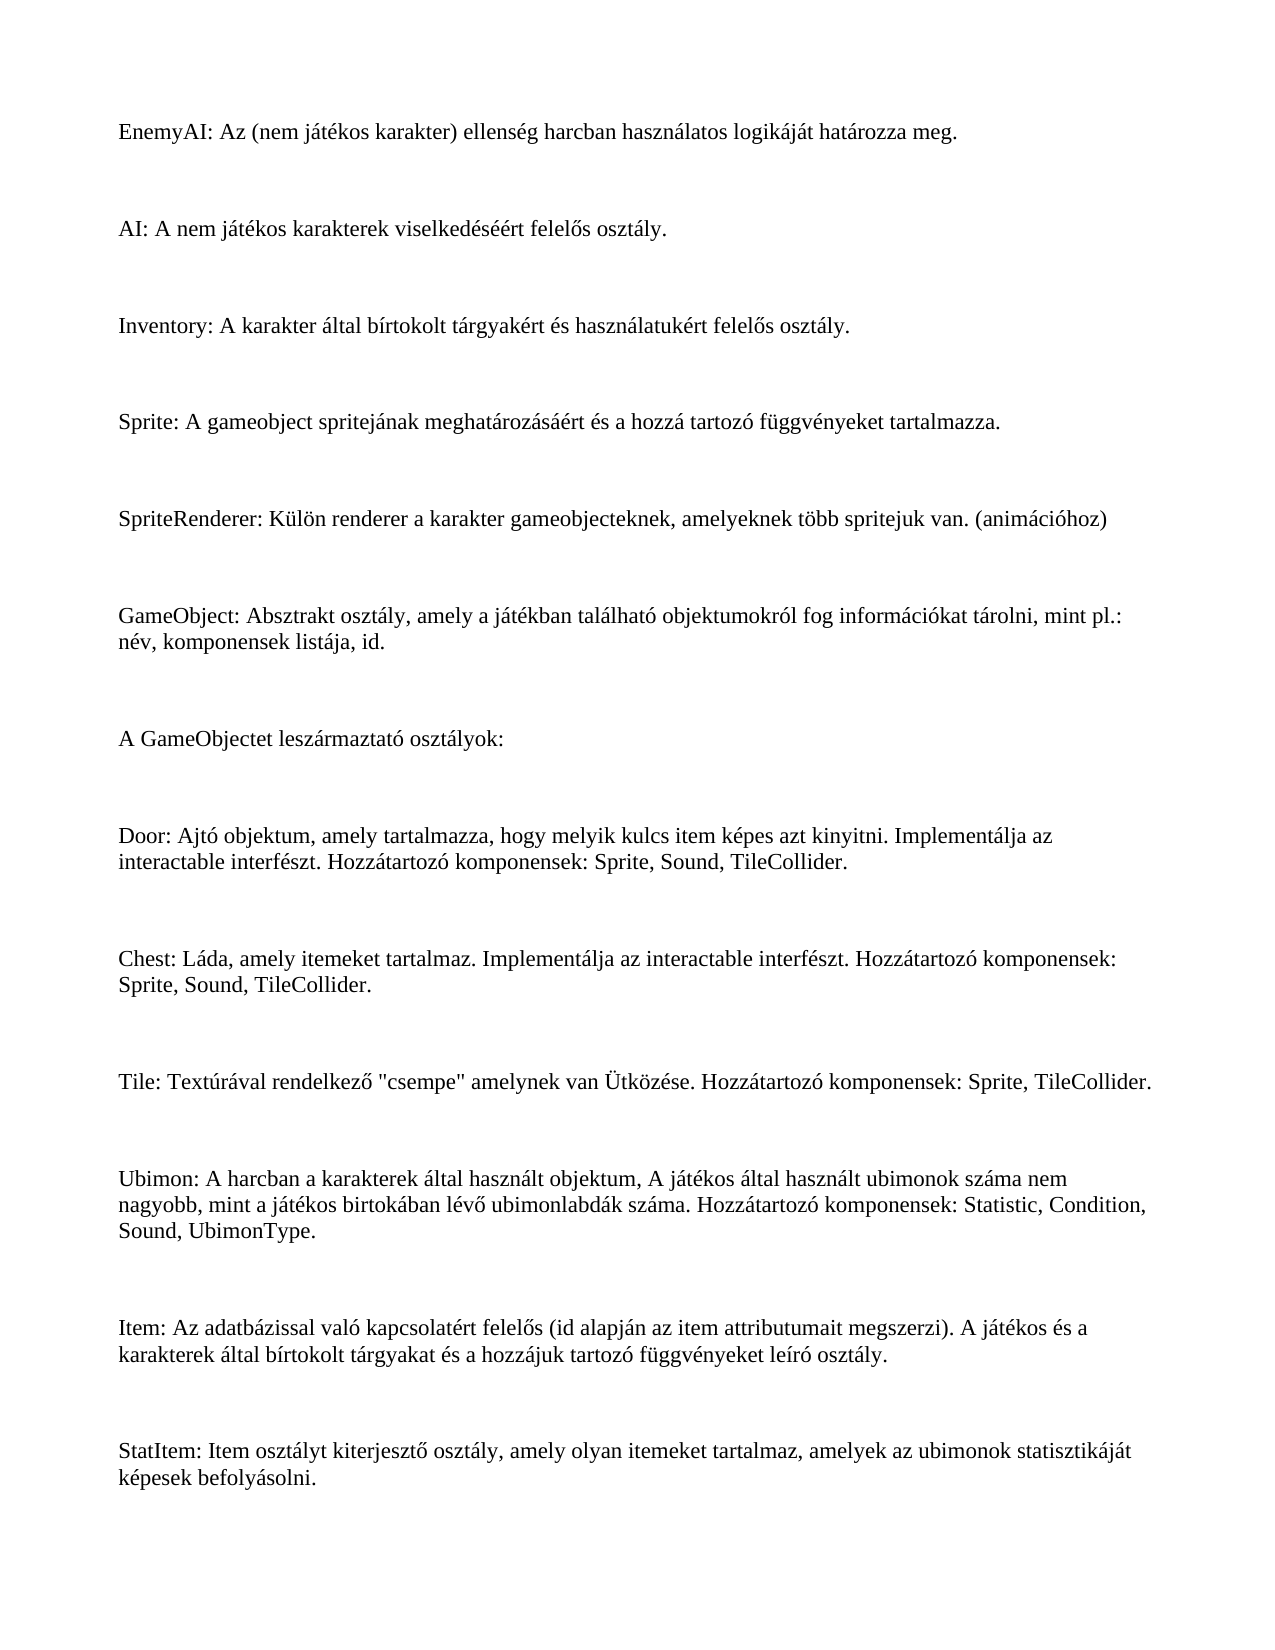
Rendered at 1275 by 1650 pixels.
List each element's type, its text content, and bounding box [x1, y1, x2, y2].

text Inventory: A karakter által bírtokolt tárgyakért és használatukért felelős osztály. [118, 312, 1157, 338]
text Item: Az adatbázissal való kapcsolatért felelős (id alapján az item attributumait megszerzi). A játékos és a karakterek által bírtokolt tárgyakat és a hozzájuk tartozó függvényeket leíró osztály. [118, 1314, 1157, 1367]
text StatItem: Item osztályt kiterjesztő osztály, amely olyan itemeket tartalmaz, amelyek az ubimonok statisztikáját képesek befolyásolni. [118, 1437, 1157, 1490]
text EnemyAI: Az (nem játékos karakter) ellenség harcban használatos logikáját határozza meg. [118, 118, 1157, 144]
text Chest: Láda, amely itemeket tartalmaz. Implementálja az interactable interfészt. Hozzátartozó komponensek: Sprite, Sound, TileCollider. [118, 945, 1157, 998]
text Ubimon: A harcban a karakterek által használt objektum, A játékos által használt ubimonok száma nem nagyobb, mint a játékos birtokában lévő ubimonlabdák száma. Hozzátartozó komponensek: Statistic, Condition, Sound, UbimonType. [118, 1165, 1157, 1244]
text AI: A nem játékos karakterek viselkedéséért felelős osztály. [118, 215, 1157, 241]
text Sprite: A gameobject spritejának meghatározásáért és a hozzá tartozó függvényeket tartalmazza. [118, 408, 1157, 435]
text Door: Ajtó objektum, amely tartalmazza, hogy melyik kulcs item képes azt kinyitni. Implementálja az interactable interfészt. Hozzátartozó komponensek: Sprite, Sound, TileCollider. [118, 822, 1157, 874]
text SpriteRenderer: Külön renderer a karakter gameobjecteknek, amelyeknek több spritejuk van. (animációhoz) [118, 505, 1157, 532]
text Tile: Textúrával rendelkező "csempe" amelynek van Ütközése. Hozzátartozó komponensek: Sprite, TileCollider. [118, 1068, 1157, 1094]
text A GameObjectet leszármaztató osztályok: [118, 725, 1157, 751]
text GameObject: Absztrakt osztály, amely a játékban található objektumokról fog információkat tárolni, mint pl.: név, komponensek listája, id. [118, 602, 1157, 655]
